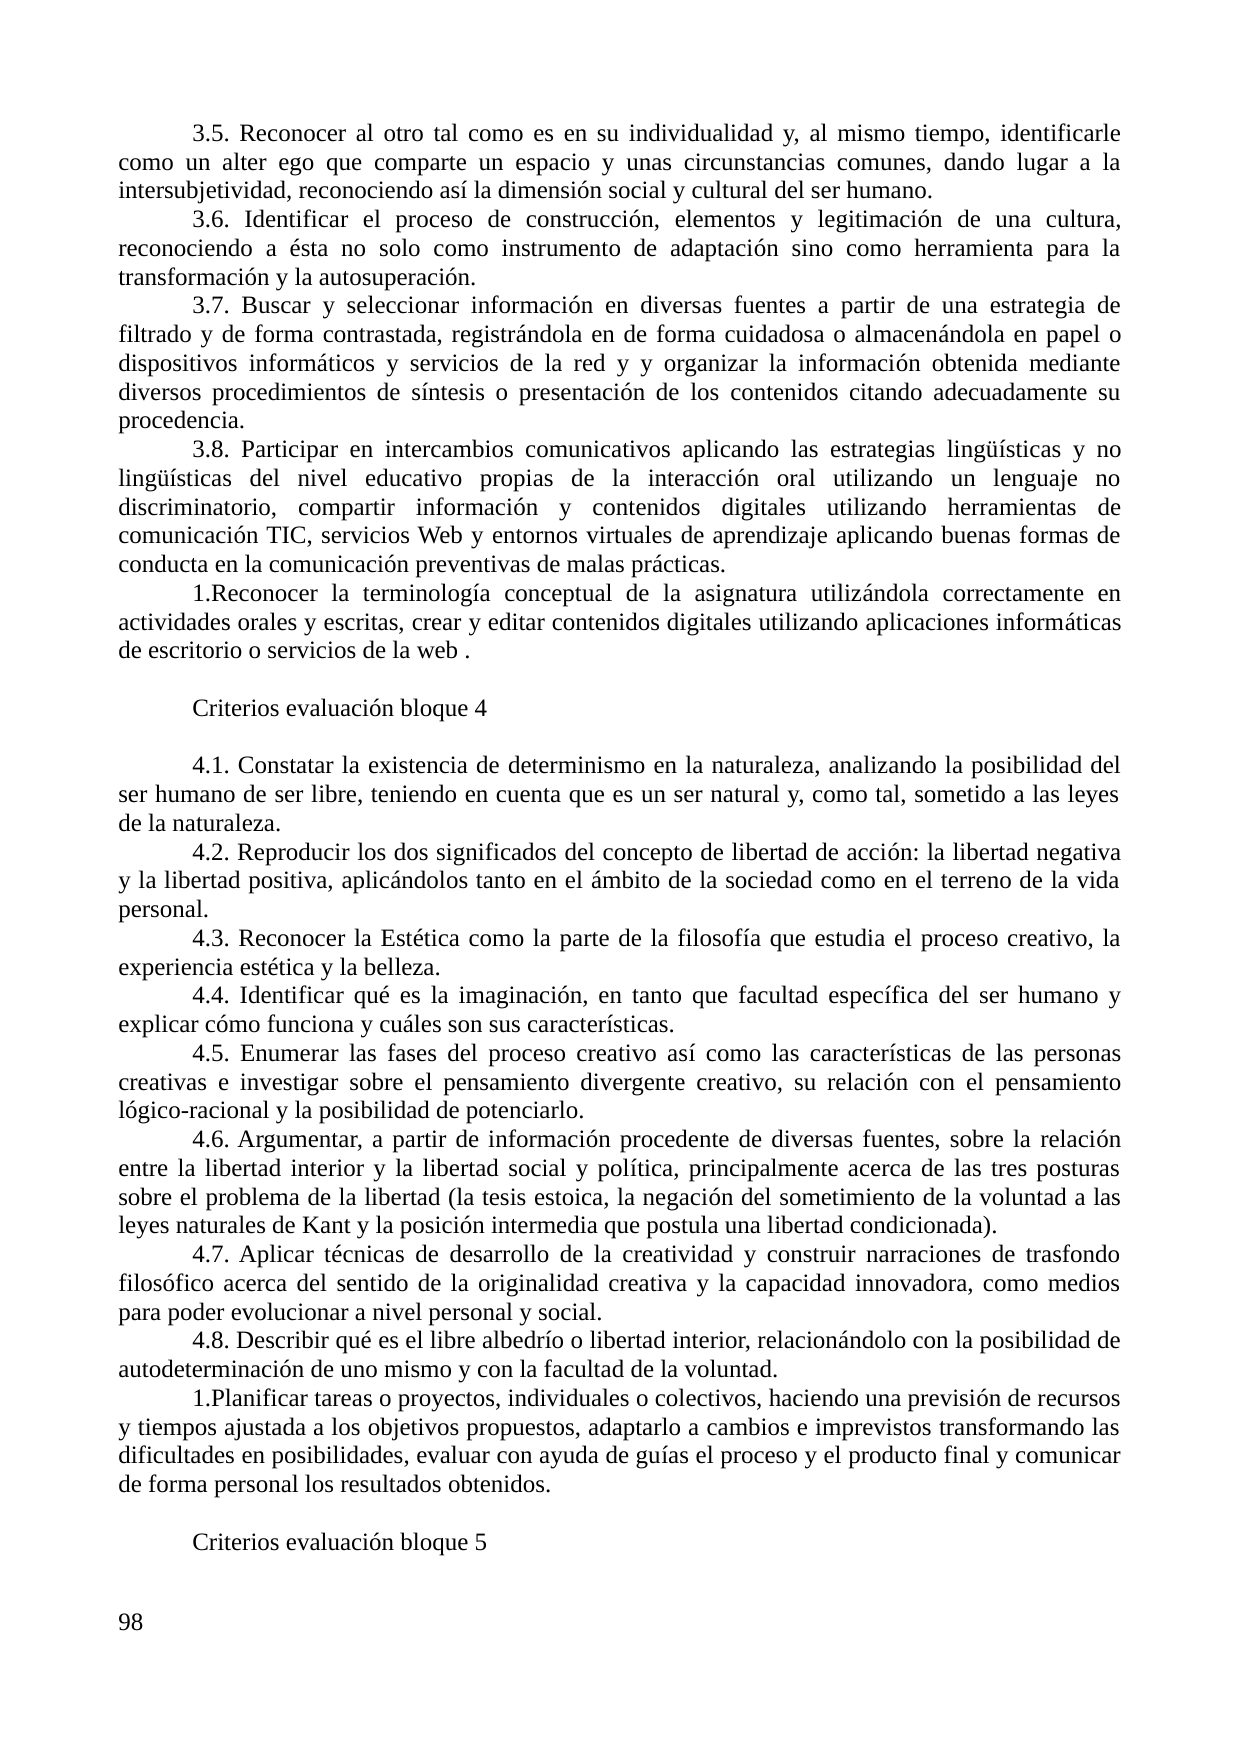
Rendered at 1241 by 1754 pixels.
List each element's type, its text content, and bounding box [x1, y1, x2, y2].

list Planificar tareas o proyectos, individuales o colectivos, haciendo una previsión de recursos y tiempos ajustada a los objetivos propuestos, adaptarlo a cambios e imprevistos transformando las dificultades en posibilidades, evaluar con ayuda de guías el proceso y el producto final y comunicar de forma personal los resultados obtenidos. [118, 1383, 1121, 1498]
text 4.8. Describir qué es el libre albedrío o libertad interior, relacionándolo con la posibilidad de autodeterminación de uno mismo y con la facultad de la voluntad. [118, 1326, 1121, 1383]
text 3.5. Reconocer al otro tal como es en su individualidad y, al mismo tiempo, identificarle como un alter ego que comparte un espacio y unas circunstancias comunes, dando lugar a la intersubjetividad, reconociendo así la dimensión social y cultural del ser humano. [118, 118, 1121, 204]
text 4.5. Enumerar las fases del proceso creativo así como las características de las personas creativas e investigar sobre el pensamiento divergente creativo, su relación con el pensamiento lógico-racional y la posibilidad de potenciarlo. [118, 1038, 1121, 1124]
text 4.4. Identificar qué es la imaginación, en tanto que facultad específica del ser humano y explicar cómo funciona y cuáles son sus características. [118, 981, 1121, 1038]
text 3.7. Buscar y seleccionar información en diversas fuentes a partir de una estrategia de filtrado y de forma contrastada, registrándola en de forma cuidadosa o almacenándola en papel o dispositivos informáticos y servicios de la red y y organizar la información obtenida mediante diversos procedimientos de síntesis o presentación de los contenidos citando adecuadamente su procedencia. [118, 291, 1121, 434]
text 4.7. Aplicar técnicas de desarrollo de la creatividad y construir narraciones de trasfondo filosófico acerca del sentido de la originalidad creativa y la capacidad innovadora, como medios para poder evolucionar a nivel personal y social. [118, 1239, 1121, 1326]
text 4.1. Constatar la existencia de determinismo en la naturaleza, analizando la posibilidad del ser humano de ser libre, teniendo en cuenta que es un ser natural y, como tal, sometido a las leyes de la naturaleza. [118, 751, 1121, 837]
text 4.3. Reconocer la Estética como la parte de la filosofía que estudia el proceso creativo, la experiencia estética y la belleza. [118, 923, 1121, 981]
text 3.8. Participar en intercambios comunicativos aplicando las estrategias lingüísticas y no lingüísticas del nivel educativo propias de la interacción oral utilizando un lenguaje no discriminatorio, compartir información y contenidos digitales utilizando herramientas de comunicación TIC, servicios Web y entornos virtuales de aprendizaje aplicando buenas formas de conducta en la comunicación preventivas de malas prácticas. [118, 434, 1121, 578]
text Criterios evaluación bloque 5 [118, 1527, 1121, 1556]
text 4.2. Reproducir los dos significados del concepto de libertad de acción: la libertad negativa y la libertad positiva, aplicándolos tanto en el ámbito de la sociedad como en el terreno de la vida personal. [118, 837, 1121, 923]
list Reconocer la terminología conceptual de la asignatura utilizándola correctamente en actividades orales y escritas, crear y editar contenidos digitales utilizando aplicaciones informáticas de escritorio o servicios de la web . [118, 578, 1121, 664]
text Criterios evaluación bloque 4 [118, 693, 1121, 722]
text 3.6. Identificar el proceso de construcción, elementos y legitimación de una cultura, reconociendo a ésta no solo como instrumento de adaptación sino como herramienta para la transformación y la autosuperación. [118, 204, 1121, 291]
text 4.6. Argumentar, a partir de información procedente de diversas fuentes, sobre la relación entre la libertad interior y la libertad social y política, principalmente acerca de las tres posturas sobre el problema de la libertad (la tesis estoica, la negación del sometimiento de la voluntad a las leyes naturales de Kant y la posición intermedia que postula una libertad condicionada). [118, 1124, 1121, 1239]
